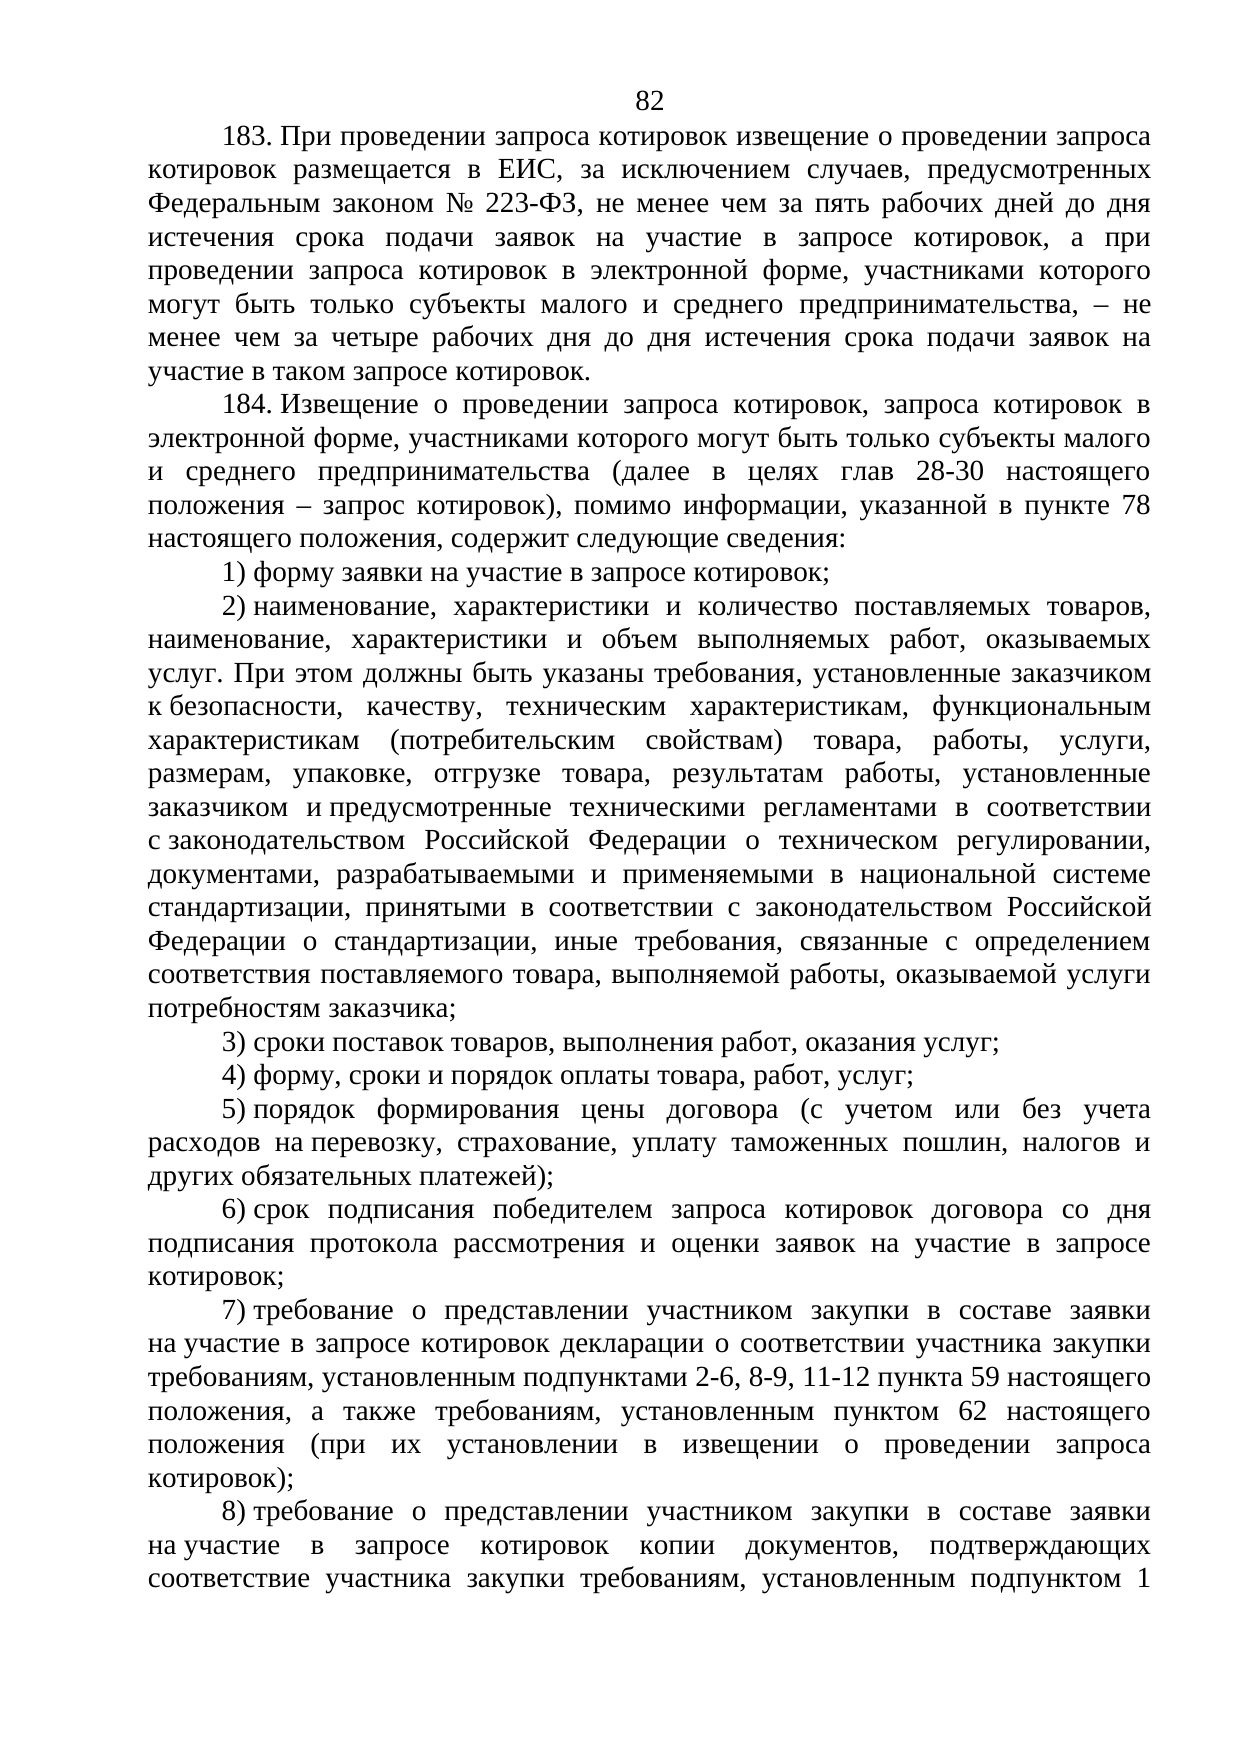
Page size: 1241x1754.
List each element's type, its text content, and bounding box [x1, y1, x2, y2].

text 4) форму, сроки и порядок оплаты товара, работ, услуг; [148, 1057, 1152, 1091]
text 183. При проведении запроса котировок извещение о проведении запроса котировок размещается в ЕИС, за исключением случаев, предусмотренных Федеральным законом № 223-ФЗ, не менее чем за пять рабочих дней до дня истечения срока подачи заявок на участие в запросе котировок, а при проведении запроса котировок в электронной форме, участниками которого могут быть только субъекты малого и среднего предпринимательства, – не менее чем за четыре рабочих дня до дня истечения срока подачи заявок на участие в таком запросе котировок. [148, 118, 1152, 386]
text 2) наименование, характеристики и количество поставляемых товаров, наименование, характеристики и объем выполняемых работ, оказываемых услуг. При этом должны быть указаны требования, установленные заказчиком к безопасности, качеству, техническим характеристикам, функциональным характеристикам (потребительским свойствам) товара, работы, услуги, размерам, упаковке, отгрузке товара, результатам работы, установленные заказчиком и предусмотренные техническими регламентами в соответствии с законодательством Российской Федерации о техническом регулировании, документами, разрабатываемыми и применяемыми в национальной системе стандартизации, принятыми в соответствии с законодательством Российской Федерации о стандартизации, иные требования, связанные с определением соответствия поставляемого товара, выполняемой работы, оказываемой услуги потребностям заказчика; [148, 588, 1152, 1024]
text 8) требование о представлении участником закупки в составе заявки на участие в запросе котировок копии документов, подтверждающих соответствие участника закупки требованиям, установленным подпунктом 1 [148, 1493, 1152, 1594]
text 184. Извещение о проведении запроса котировок, запроса котировок в электронной форме, участниками которого могут быть только субъекты малого и среднего предпринимательства (далее в целях глав 28-30 настоящего положения – запрос котировок), помимо информации, указанной в пункте 78 настоящего положения, содержит следующие сведения: [148, 386, 1152, 554]
text 3) сроки поставок товаров, выполнения работ, оказания услуг; [148, 1024, 1152, 1057]
text 7) требование о представлении участником закупки в составе заявки на участие в запросе котировок декларации о соответствии участника закупки требованиям, установленным подпунктами 2-6, 8-9, 11-12 пункта 59 настоящего положения, а также требованиям, установленным пунктом 62 настоящего положения (при их установлении в извещении о проведении запроса котировок); [148, 1292, 1152, 1493]
text 6) срок подписания победителем запроса котировок договора со дня подписания протокола рассмотрения и оценки заявок на участие в запросе котировок; [148, 1191, 1152, 1292]
text 5) порядок формирования цены договора (с учетом или без учета расходов на перевозку, страхование, уплату таможенных пошлин, налогов и других обязательных платежей); [148, 1091, 1152, 1191]
text 1) форму заявки на участие в запросе котировок; [148, 554, 1152, 588]
